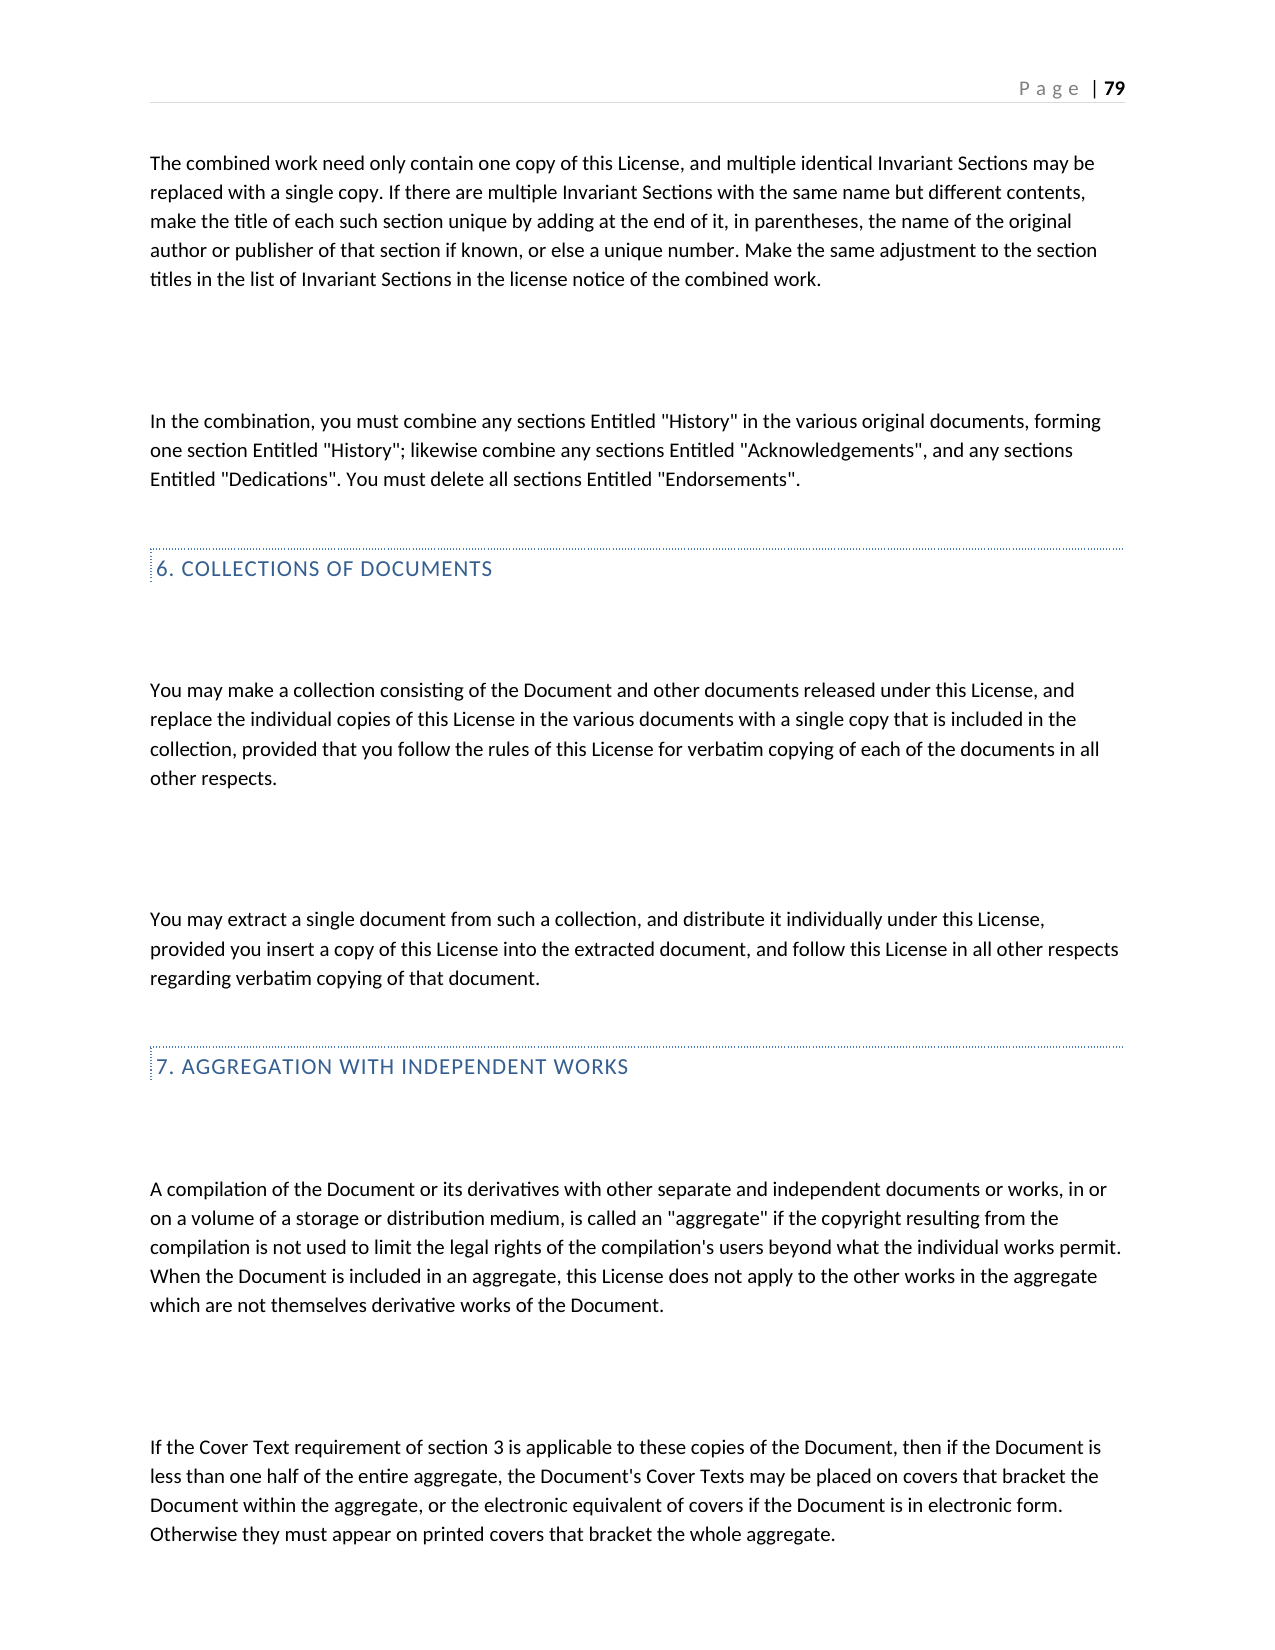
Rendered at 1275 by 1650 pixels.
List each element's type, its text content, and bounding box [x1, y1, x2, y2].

subtitle 6. COLLECTIONS OF DOCUMENTS [150, 548, 1125, 582]
text You may extract a single document from such a collection, and distribute it individually under this License, provided you insert a copy of this License into the extracted document, and follow this License in all other respects regarding verbatim copying of that document. [150, 907, 1125, 990]
text If the Cover Text requirement of section 3 is applicable to these copies of the Document, then if the Document is less than one half of the entire aggregate, the Document's Cover Texts may be placed on covers that bracket the Document within the aggregate, or the electronic equivalent of covers if the Document is in electronic form. Otherwise they must appear on printed covers that bracket the whole aggregate. [150, 1434, 1125, 1547]
subtitle 7. AGGREGATION WITH INDEPENDENT WORKS [150, 1046, 1125, 1080]
text The combined work need only contain one copy of this License, and multiple identical Invariant Sections may be replaced with a single copy. If there are multiple Invariant Sections with the same name but different contents, make the title of each such section unique by adding at the end of it, in parentheses, the name of the original author or publisher of that section if known, or else a unique number. Make the same adjustment to the section titles in the list of Invariant Sections in the license notice of the combined work. [150, 150, 1125, 292]
text In the combination, you must combine any sections Entitled "History" in the various original documents, forming one section Entitled "History"; likewise combine any sections Entitled "Acknowledgements", and any sections Entitled "Dedications". You must delete all sections Entitled "Endorsements". [150, 408, 1125, 492]
text You may make a collection consisting of the Document and other documents released under this License, and replace the individual copies of this License in the various documents with a single copy that is included in the collection, provided that you follow the rules of this License for verbatim copying of each of the documents in all other respects. [150, 677, 1125, 790]
text A compilation of the Document or its derivatives with other separate and independent documents or works, in or on a volume of a storage or distribution medium, is called an "aggregate" if the copyright resulting from the compilation is not used to limit the legal rights of the compilation's users beyond what the individual works permit. When the Document is included in an aggregate, this License does not apply to the other works in the aggregate which are not themselves derivative works of the Document. [150, 1176, 1125, 1318]
